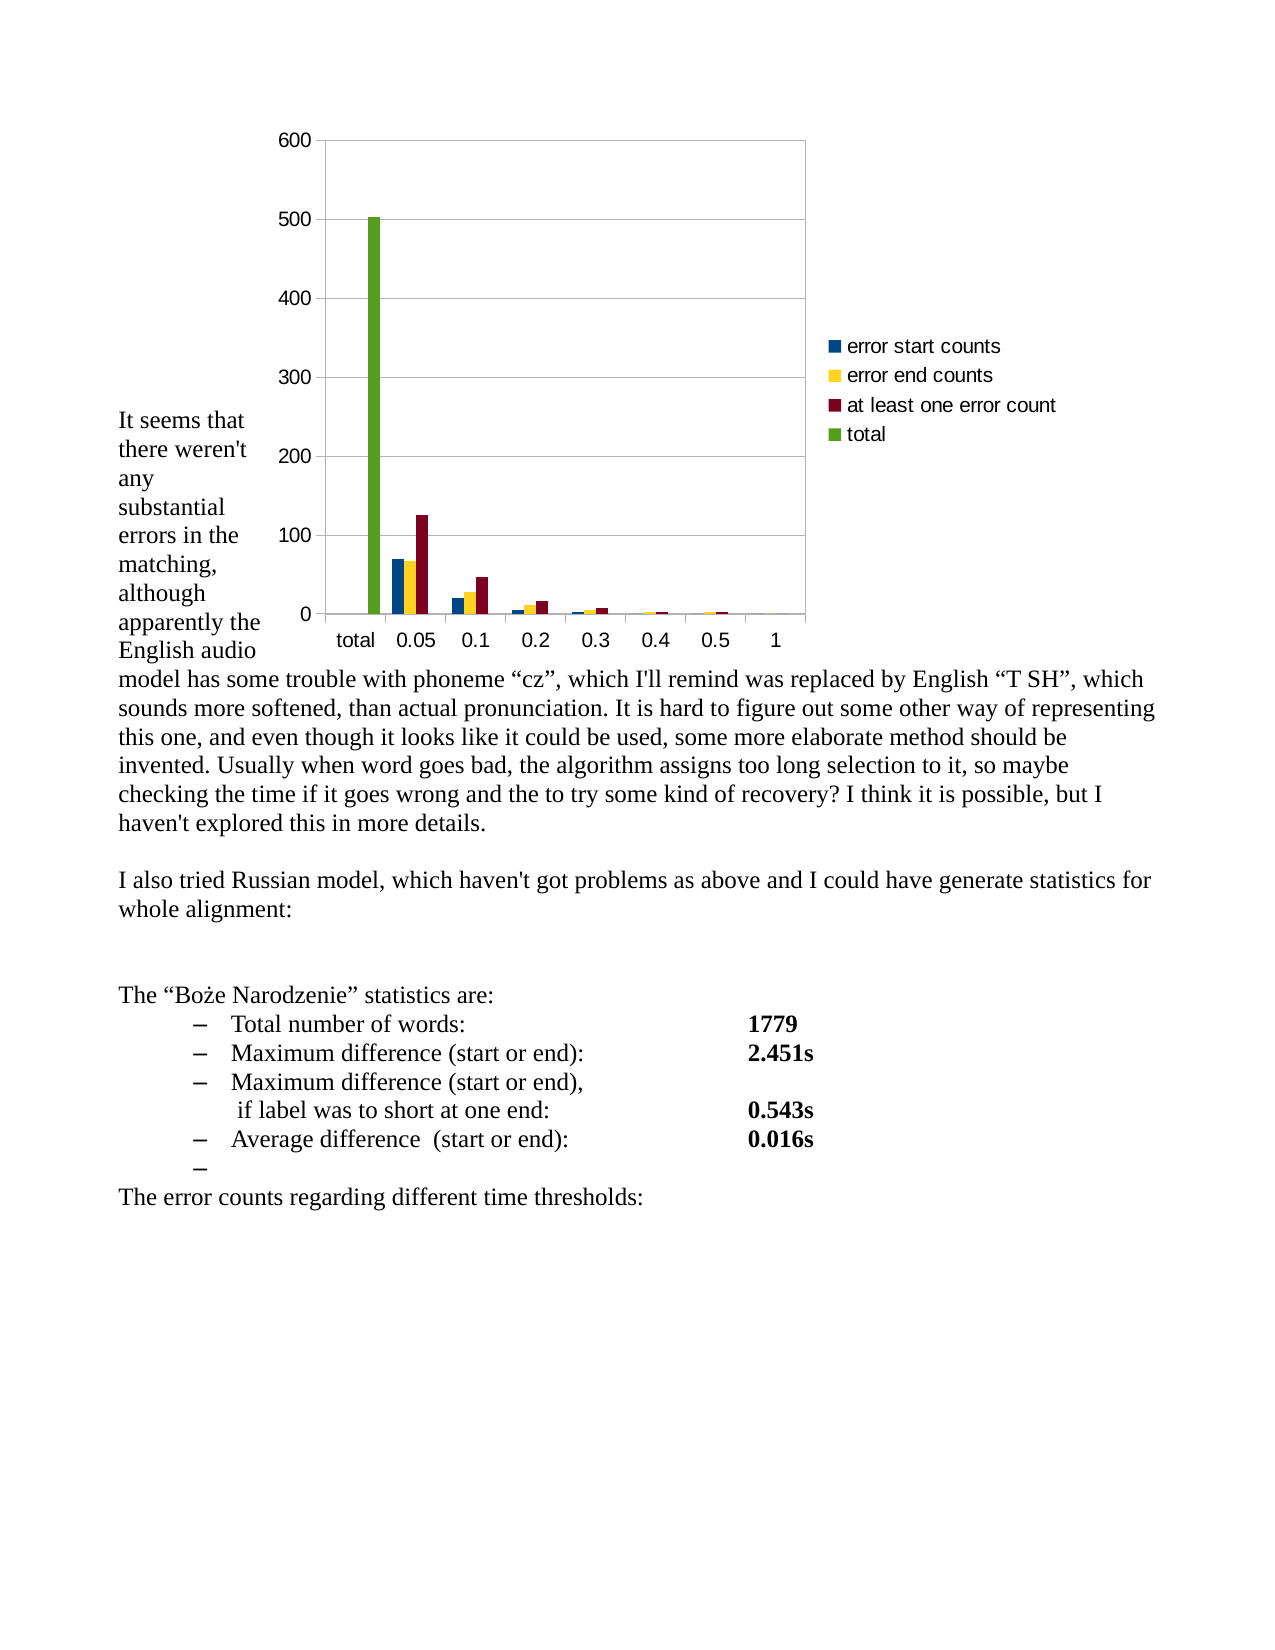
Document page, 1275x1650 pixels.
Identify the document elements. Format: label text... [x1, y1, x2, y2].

list Maximum difference (start or end), [193, 1067, 1157, 1096]
text The “Boże Narodzenie” statistics are: [118, 981, 1157, 1009]
text The error counts regarding different time thresholds: [118, 1182, 1157, 1211]
list Total number of words: 1779 [193, 1009, 1157, 1038]
list if label was to short at one end: 0.543s [193, 1096, 1157, 1124]
list Maximum difference (start or end): 2.451s [193, 1038, 1157, 1067]
text It seems that there weren't any substantial errors in the matching, although apparently the English audio model has some trouble with phoneme “cz”, which I'll remind was replaced by English “T SH”, which sounds more softened, than actual pronunciation. It is hard to figure out some other way of representing this one, and even though it looks like it could be used, some more elaborate method should be invented. Usually when word goes bad, the algorithm assigns too long selection to it, so maybe checking the time if it goes wrong and the to try some kind of recovery? I think it is possible, but I haven't explored this in more details. [118, 406, 1157, 837]
text I also tried Russian model, which haven't got problems as above and I could have generate statistics for whole alignment: [118, 866, 1157, 923]
list Average difference (start or end): 0.016s [193, 1124, 1157, 1153]
